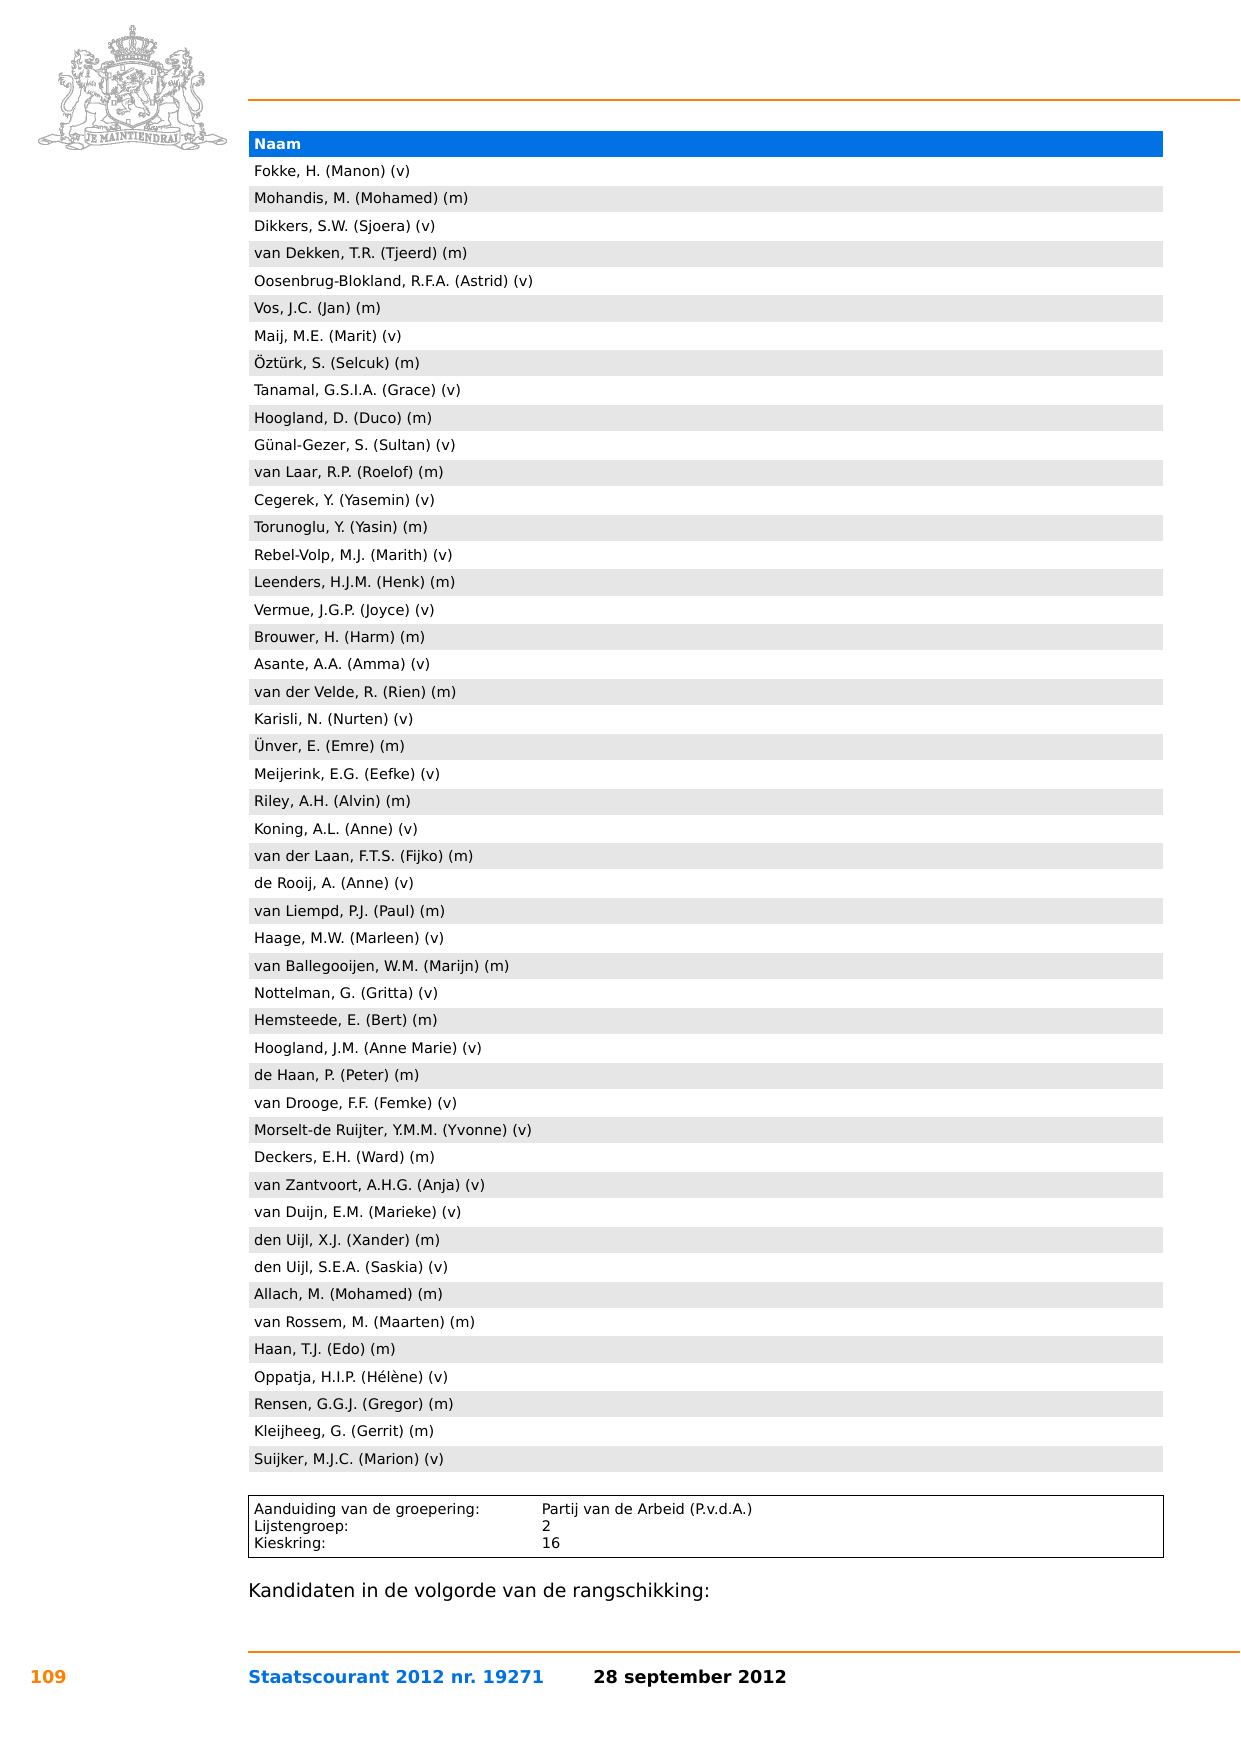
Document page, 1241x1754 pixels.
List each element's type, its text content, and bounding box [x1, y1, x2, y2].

table_cell Lijstengroep: [249, 1518, 536, 1535]
table_cell van der Laan, F.T.S. (Fijko) (m) [249, 843, 1163, 869]
table_cell Kleijheeg, G. (Gerrit) (m) [249, 1419, 1163, 1445]
table_cell 2 [536, 1518, 804, 1535]
table_cell Hoogland, J.M. (Anne Marie) (v) [249, 1035, 1163, 1061]
table_cell van Ballegooijen, W.M. (Marijn) (m) [249, 953, 1163, 979]
table_cell Karisli, N. (Nurten) (v) [249, 706, 1163, 733]
table_cell Riley, A.H. (Alvin) (m) [249, 789, 1163, 815]
table_cell Haage, M.W. (Marleen) (v) [249, 925, 1163, 952]
table_cell Nottelman, G. (Gritta) (v) [249, 980, 1163, 1007]
table_cell de Haan, P. (Peter) (m) [249, 1063, 1163, 1089]
table_cell Allach, M. (Mohamed) (m) [249, 1282, 1163, 1308]
table_cell Mohandis, M. (Mohamed) (m) [249, 186, 1163, 212]
table_cell Fokke, H. (Manon) (v) [249, 158, 1163, 185]
table_cell Cegerek, Y. (Yasemin) (v) [249, 487, 1163, 513]
table_cell Oppatja, H.I.P. (Hélène) (v) [249, 1364, 1163, 1390]
table_cell Koning, A.L. (Anne) (v) [249, 816, 1163, 842]
table_cell Vermue, J.G.P. (Joyce) (v) [249, 597, 1163, 623]
table_cell van Duijn, E.M. (Marieke) (v) [249, 1199, 1163, 1226]
table_cell Günal-Gezer, S. (Sultan) (v) [249, 432, 1163, 459]
table_cell Öztürk, S. (Selcuk) (m) [249, 350, 1163, 376]
table_cell Leenders, H.J.M. (Henk) (m) [249, 569, 1163, 596]
table_cell Asante, A.A. (Amma) (v) [249, 651, 1163, 678]
table_cell Brouwer, H. (Harm) (m) [249, 624, 1163, 650]
table_cell van Zantvoort, A.H.G. (Anja) (v) [249, 1172, 1163, 1198]
table_header Naam [249, 131, 1163, 157]
table_cell Rebel-Volp, M.J. (Marith) (v) [249, 542, 1163, 568]
table_cell van Liempd, P.J. (Paul) (m) [249, 898, 1163, 924]
table_cell Oosenbrug-Blokland, R.F.A. (Astrid) (v) [249, 268, 1163, 294]
table_cell van Laar, R.P. (Roelof) (m) [249, 460, 1163, 486]
table_cell Kieskring: [249, 1535, 536, 1557]
table_cell Meijerink, E.G. (Eefke) (v) [249, 761, 1163, 787]
table_cell van der Velde, R. (Rien) (m) [249, 679, 1163, 705]
table_cell Vos, J.C. (Jan) (m) [249, 295, 1163, 322]
table_cell Dikkers, S.W. (Sjoera) (v) [249, 213, 1163, 239]
table_cell Morselt-de Ruijter, Y.M.M. (Yvonne) (v) [249, 1117, 1163, 1143]
table_cell Maij, M.E. (Marit) (v) [249, 323, 1163, 349]
picture [38, 25, 227, 150]
table_cell de Rooij, A. (Anne) (v) [249, 871, 1163, 897]
table_cell [804, 1518, 1163, 1535]
table_cell Tanamal, G.S.I.A. (Grace) (v) [249, 378, 1163, 404]
table_cell Ünver, E. (Emre) (m) [249, 734, 1163, 760]
table_cell den Uijl, X.J. (Xander) (m) [249, 1227, 1163, 1253]
table_cell van Dekken, T.R. (Tjeerd) (m) [249, 241, 1163, 267]
table_cell Hemsteede, E. (Bert) (m) [249, 1008, 1163, 1034]
table_cell van Drooge, F.F. (Femke) (v) [249, 1090, 1163, 1116]
text Kandidaten in de volgorde van de rangschikking: [248, 1579, 1163, 1601]
table_header Partij van de Arbeid (P.v.d.A.) [536, 1496, 1163, 1518]
table_cell [804, 1535, 1163, 1557]
table_cell den Uijl, S.E.A. (Saskia) (v) [249, 1254, 1163, 1281]
table_cell van Rossem, M. (Maarten) (m) [249, 1309, 1163, 1335]
table_cell Haan, T.J. (Edo) (m) [249, 1336, 1163, 1363]
table_cell Deckers, E.H. (Ward) (m) [249, 1145, 1163, 1171]
table_cell Rensen, G.G.J. (Gregor) (m) [249, 1391, 1163, 1417]
table_cell 16 [536, 1535, 804, 1557]
table_header Aanduiding van de groepering: [249, 1496, 536, 1518]
table_cell Torunoglu, Y. (Yasin) (m) [249, 515, 1163, 541]
table_cell Suijker, M.J.C. (Marion) (v) [249, 1446, 1163, 1472]
table_cell Hoogland, D. (Duco) (m) [249, 405, 1163, 431]
